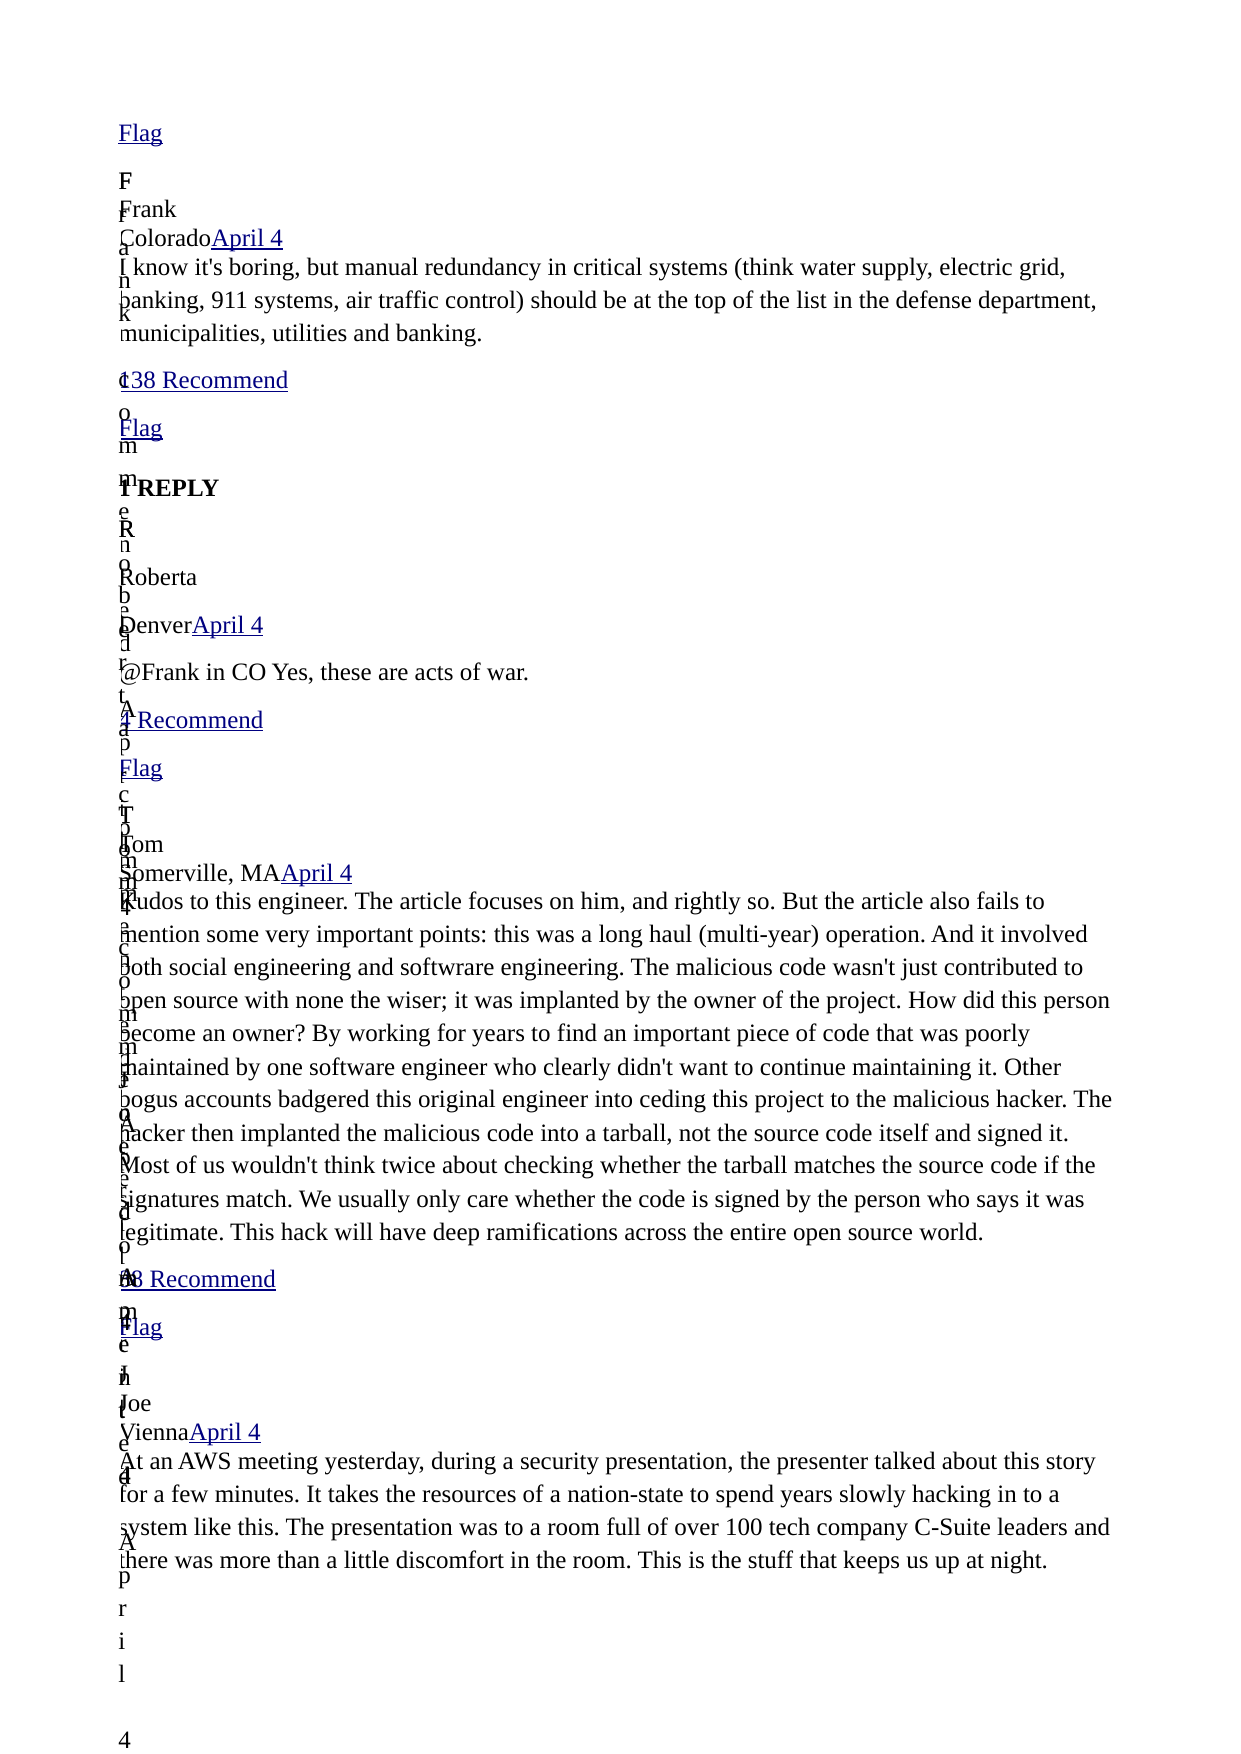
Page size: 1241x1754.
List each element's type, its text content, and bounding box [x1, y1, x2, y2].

text I know it's boring, but manual redundancy in critical systems (think water supply, electric grid, banking, 911 systems, air traffic control) should be at the top of the list in the defense department, municipalities, utilities and banking. [121, 252, 1122, 347]
text 138 Recommend [121, 366, 1122, 394]
text ViennaApril 4 [121, 1417, 1122, 1446]
text F [121, 166, 1122, 194]
text Tom [122, 829, 1122, 858]
text Kudos to this engineer. The article focuses on him, and rightly so. But the article also fails to mention some very important points: this was a long haul (multi-year) operation. And it involved both social engineering and softwrare engineering. The malicious code wasn't just contributed to open source with none the wiser; it was implanted by the owner of the project. How did this person become an owner? By working for years to find an important piece of code that was poorly maintained by one software engineer who clearly didn't want to continue maintaining it. Other bogus accounts badgered this original engineer into ceding this project to the malicious hacker. The hacker then implanted the malicious code into a tarball, not the source code itself and signed it. Most of us wouldn't think twice about checking whether the tarball matches the source code if the signatures match. We usually only care whether the code is signed by the person who says it was legitimate. This hack will have deep ramifications across the entire open source world. [121, 886, 1122, 1245]
text 4 Recommend [121, 705, 1122, 734]
text T [121, 800, 1122, 829]
text Joe [121, 1388, 1122, 1417]
text Somerville, MAApril 4 [122, 858, 1122, 886]
text Flag [121, 753, 1122, 781]
text R [121, 514, 1122, 543]
text Roberta [121, 562, 1122, 591]
text @Frank in CO Yes, these are acts of war. [121, 657, 1122, 686]
text 88 Recommend [121, 1264, 1122, 1293]
text DenverApril 4 [121, 610, 1122, 638]
subtitle 1 REPLY [121, 473, 1122, 502]
text Frank [121, 194, 1122, 223]
text J [121, 1359, 1122, 1388]
text Flag [121, 1312, 1122, 1341]
text ColoradoApril 4 [121, 223, 1122, 252]
text Flag [121, 413, 1122, 442]
text At an AWS meeting yesterday, during a security presentation, the presenter talked about this story for a few minutes. It takes the resources of a nation-state to spend years slowly hacking in to a system like this. The presentation was to a room full of over 100 tech company C-Suite leaders and there was more than a little discomfort in the room. This is the stuff that keeps us up at night. [121, 1446, 1122, 1573]
text Flag [118, 118, 1122, 147]
